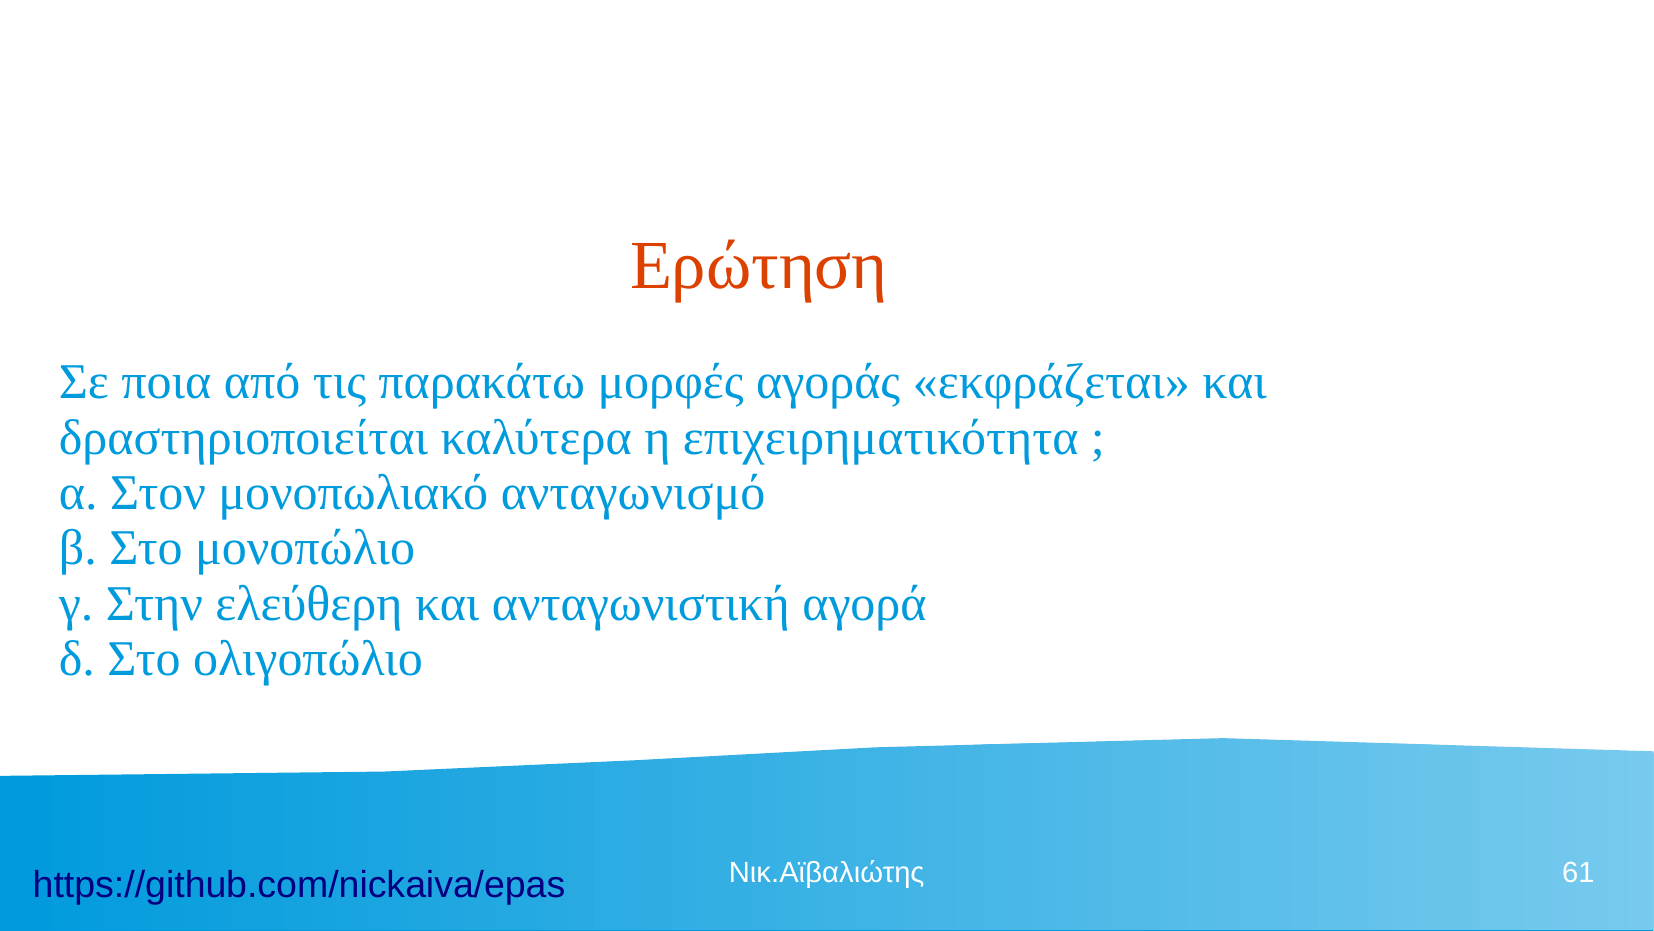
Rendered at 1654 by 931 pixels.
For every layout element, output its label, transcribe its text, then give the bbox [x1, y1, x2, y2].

title Ερώτηση [29, 177, 1506, 355]
list Σε ποια από τις παρακάτω μορφές αγοράς «εκφράζεται» και δραστηριοποιείται καλύτερα η επιχειρηματικότητα ; α. Στον μονοπωλιακό ανταγωνισμό β. Στο μονοπώλιο γ. Στην ελεύθερη και ανταγωνιστική αγορά δ. Στο ολιγοπώλιο [59, 354, 1595, 739]
